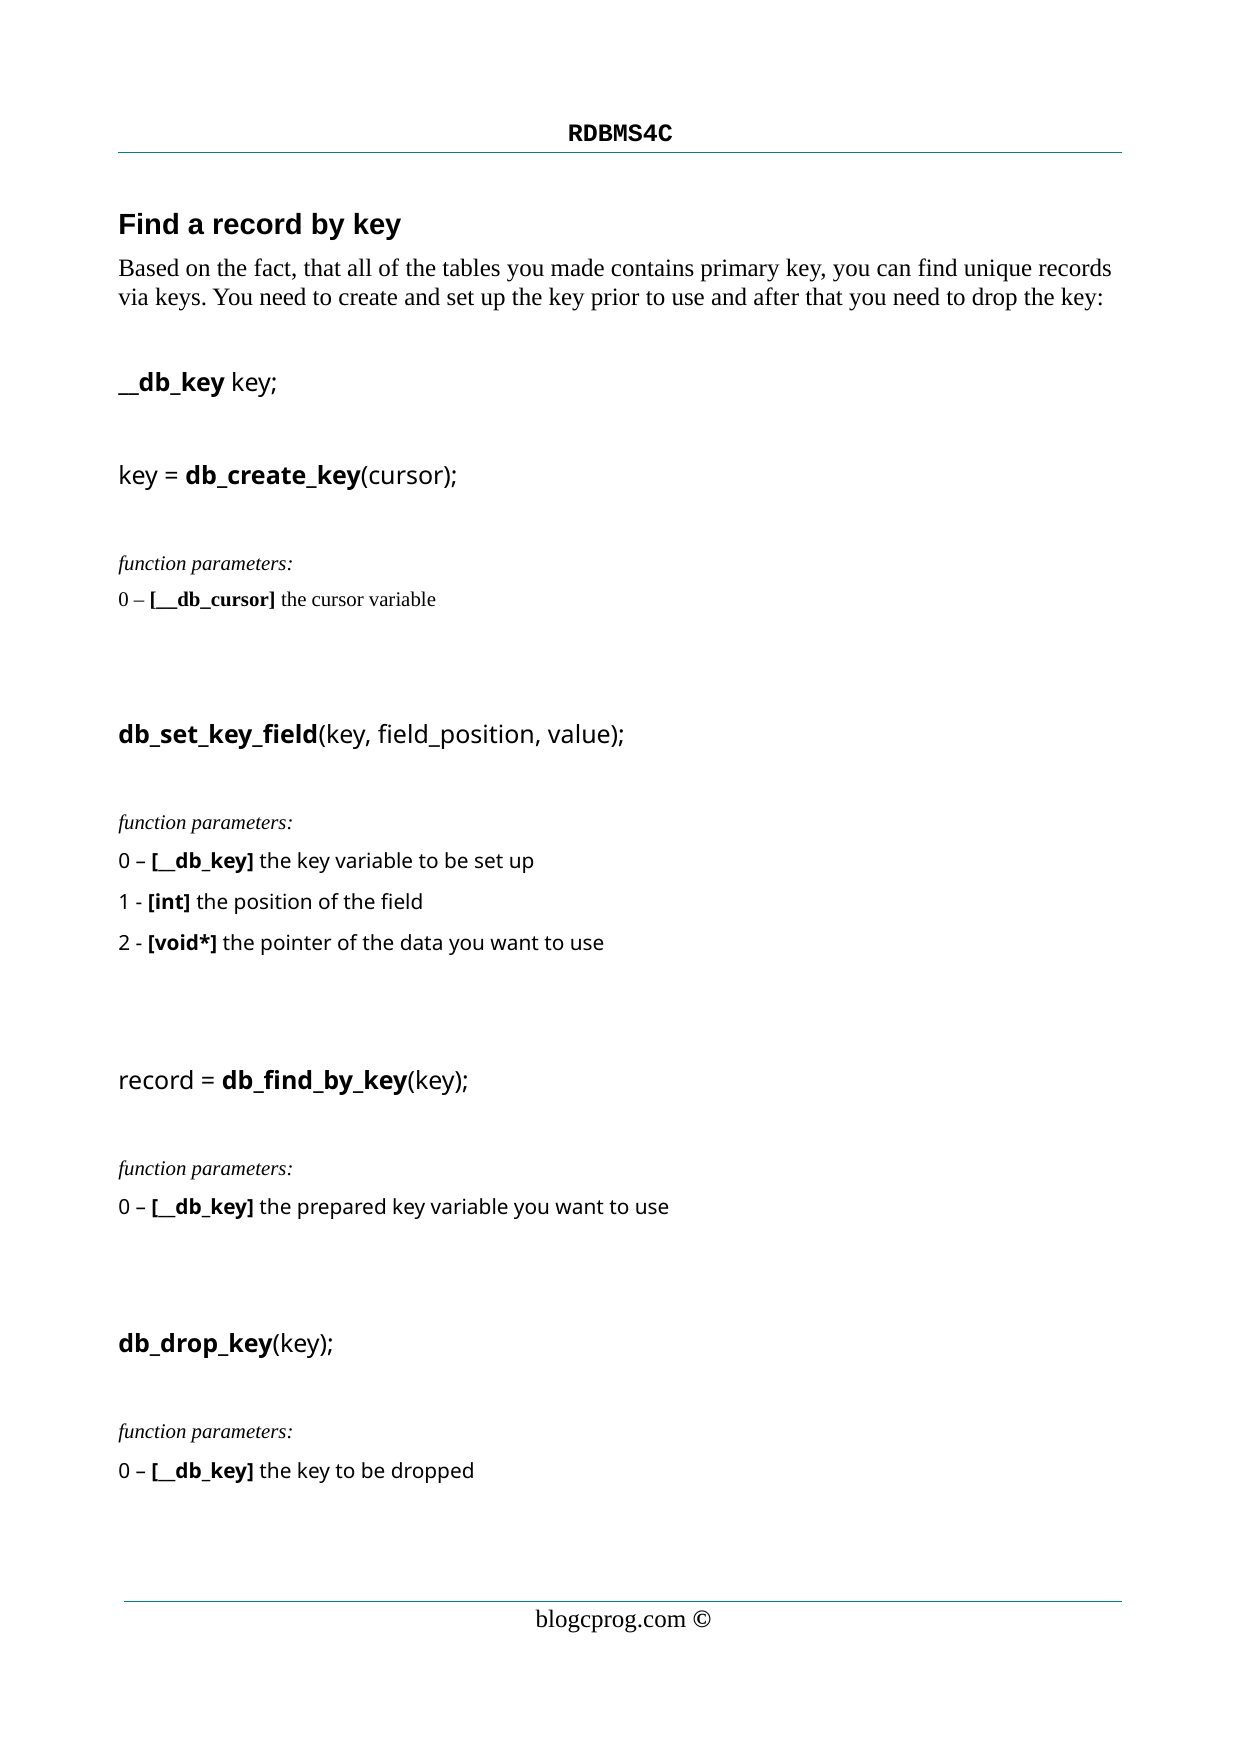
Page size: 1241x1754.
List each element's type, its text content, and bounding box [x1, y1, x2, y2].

text __db_key key; [118, 364, 1122, 398]
text 0 – [__db_key] the prepared key variable you want to use [118, 1192, 1122, 1220]
text record = db_find_by_key(key); [118, 1062, 1122, 1096]
text function parameters: [118, 810, 1122, 834]
text 1 - [int] the position of the field [118, 887, 1122, 916]
text function parameters: [118, 1155, 1122, 1179]
subtitle Find a record by key [118, 207, 1122, 240]
text Based on the fact, that all of the tables you made contains primary key, you can find unique records via keys. You need to create and set up the key prior to use and after that you need to drop the key: [118, 253, 1122, 310]
text 0 – [__db_cursor] the cursor variable [118, 587, 1122, 611]
text db_drop_key(key); [118, 1326, 1122, 1360]
text 0 – [__db_key] the key to be dropped [118, 1456, 1122, 1484]
text 0 – [__db_key] the key variable to be set up [118, 846, 1122, 875]
text db_set_key_field(key, field_position, value); [118, 717, 1122, 751]
text key = db_create_key(cursor); [118, 457, 1122, 491]
text 2 - [void*] the pointer of the data you want to use [118, 928, 1122, 957]
text function parameters: [118, 550, 1122, 574]
text function parameters: [118, 1419, 1122, 1443]
